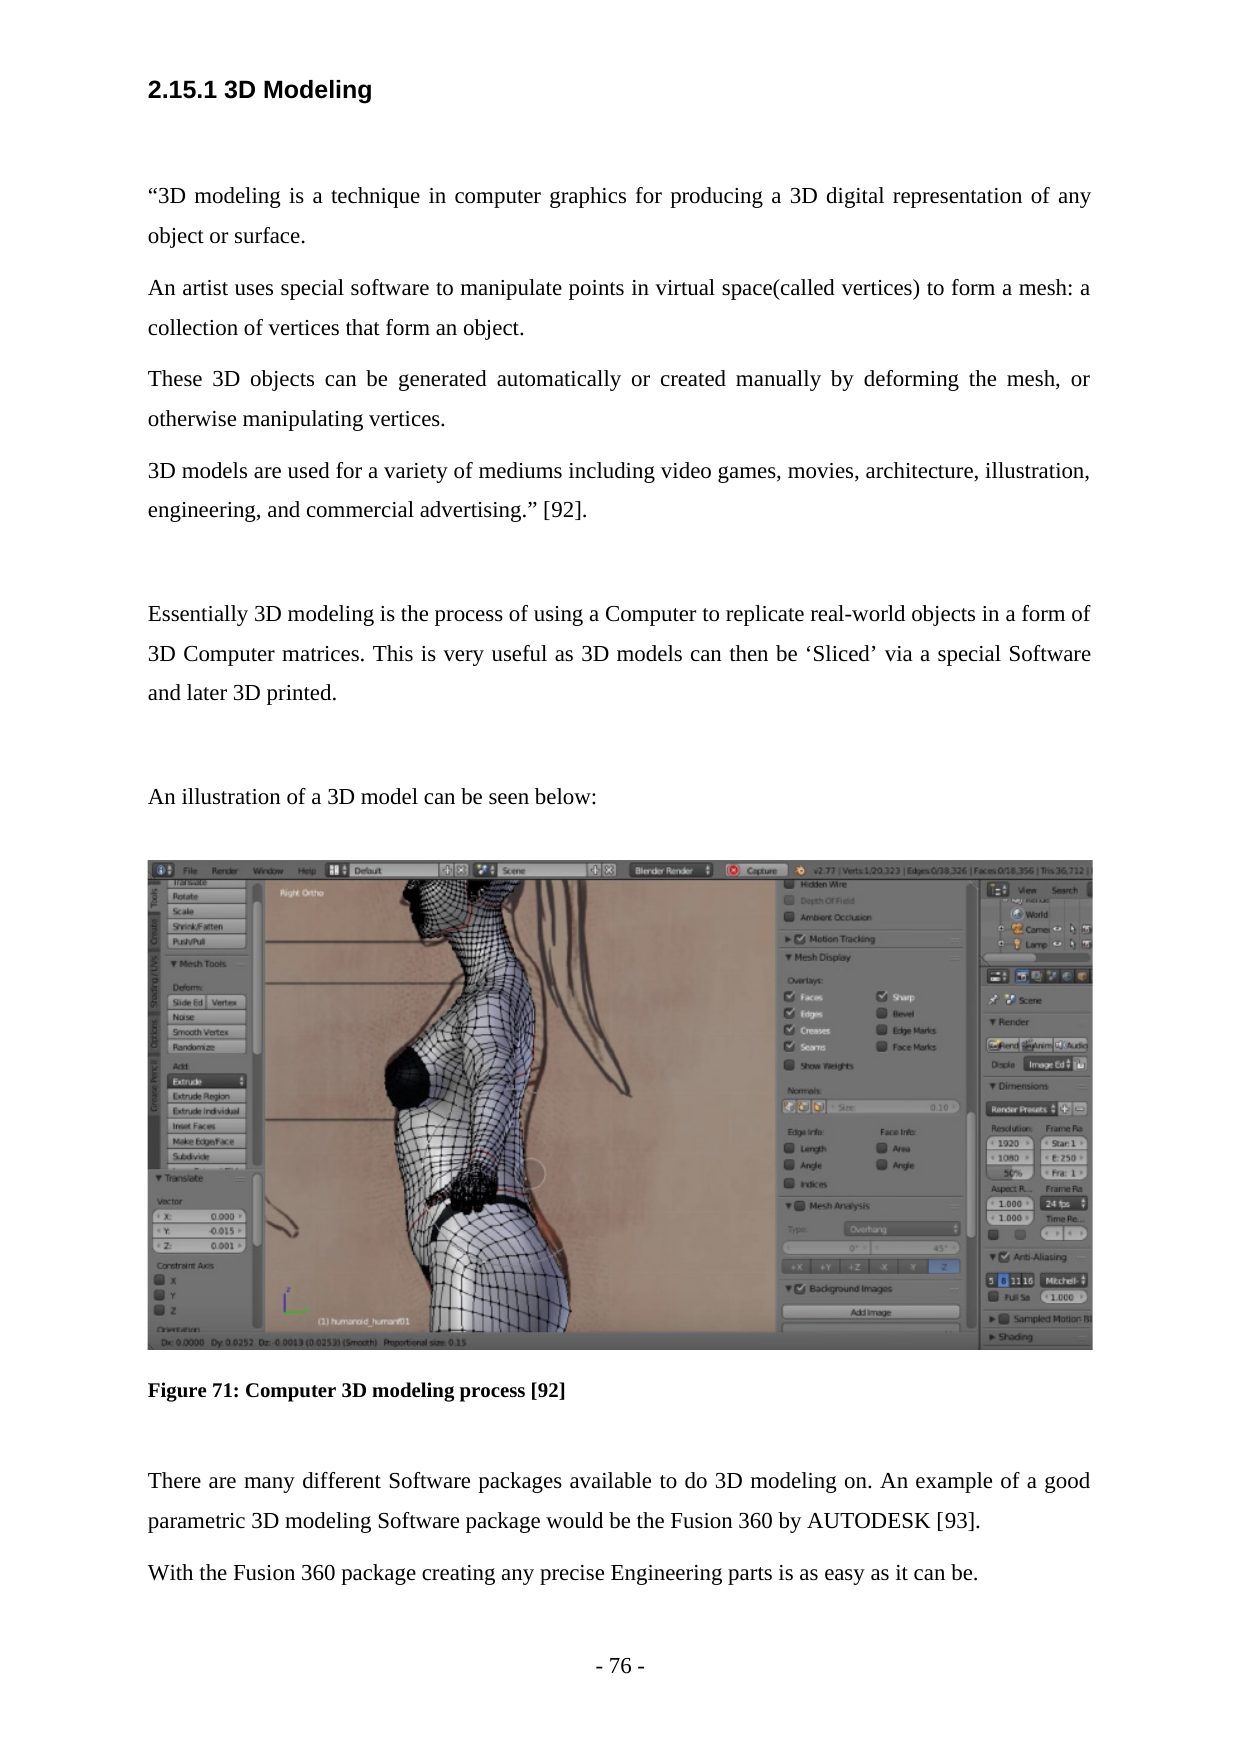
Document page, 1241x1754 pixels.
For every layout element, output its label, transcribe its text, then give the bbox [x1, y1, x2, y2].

picture [147, 860, 1093, 1350]
text “3D modeling is a technique in computer graphics for producing a 3D digital representation of any object or surface. [148, 183, 1092, 248]
text Figure 71: Computer 3D modeling process [92] [148, 1350, 1092, 1402]
text There are many different Software packages available to do 3D modeling on. An example of a good parametric 3D modeling Software package would be the Fusion 360 by AUTODESK [93]. [148, 1467, 1092, 1533]
text An illustration of a 3D model can be seen below: [148, 783, 1092, 810]
text Essentially 3D modeling is the process of using a Computer to replicate real-world objects in a form of 3D Computer matrices. This is very useful as 3D models can then be ‘Sliced’ via a special Software and later 3D printed. [148, 600, 1092, 706]
subtitle 2.15.1 3D Modeling [148, 75, 1092, 104]
text These 3D objects can be generated automatically or created manually by deforming the mesh, or otherwise manipulating vertices. [148, 366, 1092, 431]
text An artist uses special software to manipulate points in virtual space(called vertices) to form a mesh: a collection of vertices that form an object. [148, 274, 1092, 340]
text With the Fusion 360 package creating any precise Engineering parts is as easy as it can be. [148, 1559, 1092, 1585]
text 3D models are used for a variety of mediums including video games, movies, architecture, illustration, engineering, and commercial advertising.” [92]. [148, 457, 1092, 523]
